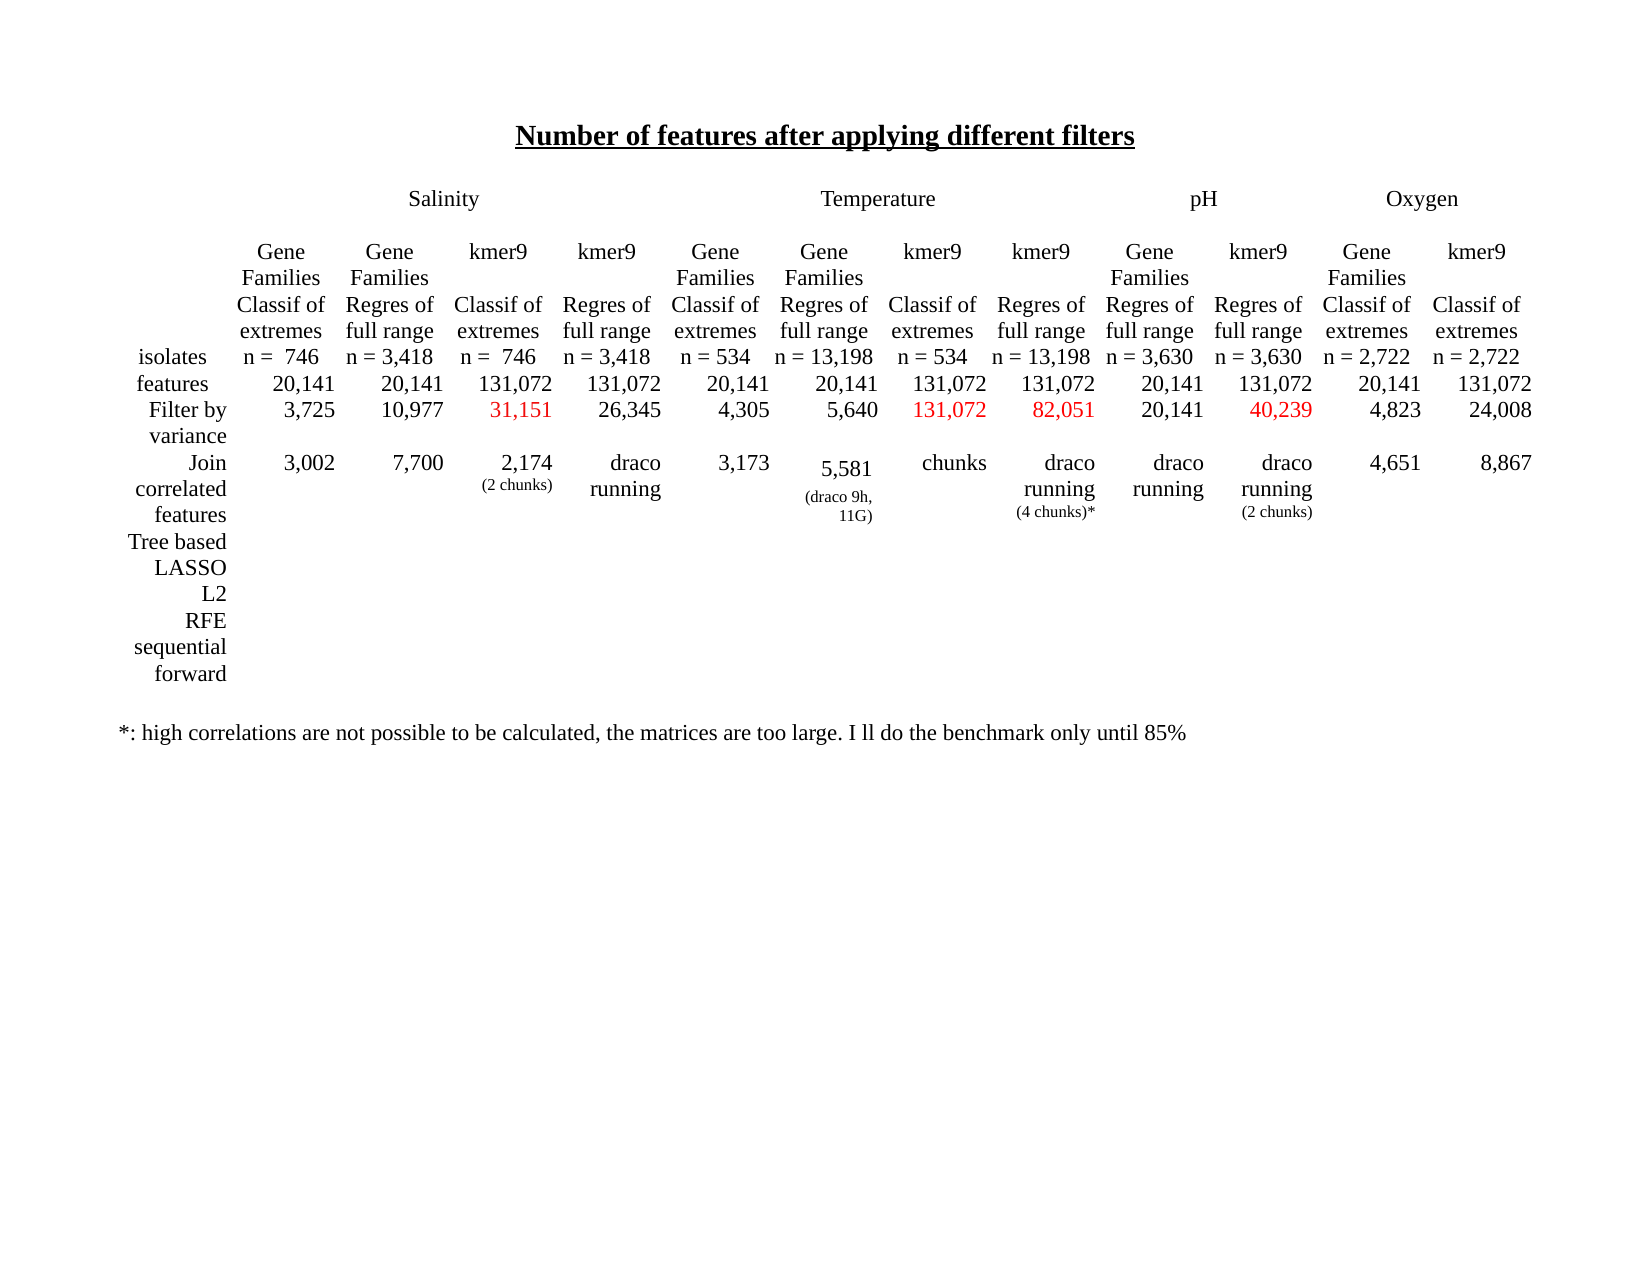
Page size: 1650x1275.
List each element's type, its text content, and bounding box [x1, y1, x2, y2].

table_cell features [118, 370, 227, 396]
table_cell isolates [118, 343, 227, 370]
table_cell [553, 633, 661, 686]
table_cell 131,072 [1204, 370, 1312, 396]
text *: high correlations are not possible to be calculated, the matrices are too large. I ll do the benchmark only until 85% [118, 719, 1532, 746]
table_cell [335, 607, 444, 633]
table_cell Join correlated features [118, 449, 227, 528]
table_cell RFE [118, 607, 227, 633]
table_cell Gene Families [1095, 238, 1204, 291]
table_cell [1095, 581, 1204, 607]
table_cell Gene Families [335, 238, 444, 291]
table_cell 4,305 [661, 396, 769, 449]
table_cell Gene Families [770, 238, 878, 291]
table_cell [1313, 607, 1421, 633]
table_header [118, 185, 227, 238]
table_cell 3,173 [661, 449, 769, 528]
table_cell [1313, 528, 1421, 554]
table_cell Regres of full range [1095, 291, 1204, 343]
table_cell [553, 528, 661, 554]
table_cell [118, 238, 227, 291]
table_cell [1204, 581, 1312, 607]
table_cell kmer9 [553, 238, 661, 291]
table_cell n = 3,630 [1095, 343, 1204, 370]
table_cell 20,141 [227, 370, 335, 396]
table_cell [770, 528, 878, 554]
table_cell [987, 528, 1095, 554]
table_cell [227, 528, 335, 554]
table_cell 131,072 [878, 396, 987, 449]
table_cell 40,239 [1204, 396, 1312, 449]
table_cell draco running [1095, 449, 1204, 528]
table_cell kmer9 [987, 238, 1095, 291]
table_cell [770, 581, 878, 607]
table_cell 4,823 [1313, 396, 1421, 449]
table_cell [1095, 528, 1204, 554]
table_cell 131,072 [553, 370, 661, 396]
table_cell 4,651 [1313, 449, 1421, 528]
table_cell [661, 581, 769, 607]
table_cell Classif of extremes [661, 291, 769, 343]
table_cell 10,977 [335, 396, 444, 449]
table_cell Filter by variance [118, 396, 227, 449]
table_cell 82,051 [987, 396, 1095, 449]
table_cell [878, 528, 987, 554]
table_cell [227, 581, 335, 607]
table_cell [1313, 633, 1421, 686]
table_cell L2 [118, 581, 227, 607]
table_cell n = 13,198 [987, 343, 1095, 370]
table_cell 5,581 (draco 9h, 11G) [770, 449, 878, 528]
table_cell [335, 554, 444, 581]
table_cell [227, 554, 335, 581]
table_cell [553, 554, 661, 581]
text Number of features after applying different filters [118, 118, 1532, 152]
table_cell Gene Families [661, 238, 769, 291]
table_cell [770, 554, 878, 581]
table_cell [118, 291, 227, 343]
table_cell n = 2,722 [1313, 343, 1421, 370]
table_cell 131,072 [1421, 370, 1532, 396]
table_cell n = 13,198 [770, 343, 878, 370]
table_cell [227, 607, 335, 633]
table_cell [553, 581, 661, 607]
table_cell 3,002 [227, 449, 335, 528]
table_cell [335, 581, 444, 607]
table_cell kmer9 [1204, 238, 1312, 291]
table_cell n = 3,418 [553, 343, 661, 370]
table_cell [1421, 528, 1532, 554]
table_cell 24,008 [1421, 396, 1532, 449]
table_cell draco running (4 chunks)* [987, 449, 1095, 528]
table_cell Regres of full range [553, 291, 661, 343]
table_cell 20,141 [1313, 370, 1421, 396]
table_cell Regres of full range [1204, 291, 1312, 343]
table_cell kmer9 [878, 238, 987, 291]
table_cell [1313, 554, 1421, 581]
table_cell Classif of extremes [1421, 291, 1532, 343]
table_cell [1421, 633, 1532, 686]
table_header Temperature [661, 185, 1095, 238]
table_cell [770, 633, 878, 686]
table_cell [1204, 528, 1312, 554]
table_cell [444, 607, 552, 633]
table_cell 7,700 [335, 449, 444, 528]
table_cell [1421, 581, 1532, 607]
table_cell Gene Families [1313, 238, 1421, 291]
table_cell [878, 581, 987, 607]
table_cell 20,141 [335, 370, 444, 396]
table_cell LASSO [118, 554, 227, 581]
table_cell 31,151 [444, 396, 552, 449]
table_cell draco running (2 chunks) [1204, 449, 1312, 528]
table_cell [335, 633, 444, 686]
table_cell [661, 633, 769, 686]
table_cell 8,867 [1421, 449, 1532, 528]
table_cell n = 3,418 [335, 343, 444, 370]
table_cell Regres of full range [770, 291, 878, 343]
table_cell [878, 633, 987, 686]
table_cell [1095, 633, 1204, 686]
table_cell Regres of full range [335, 291, 444, 343]
table_cell 26,345 [553, 396, 661, 449]
table_cell [987, 554, 1095, 581]
table_cell 20,141 [661, 370, 769, 396]
table_cell [1421, 554, 1532, 581]
table_cell Tree based [118, 528, 227, 554]
table_cell kmer9 [444, 238, 552, 291]
table_cell [444, 554, 552, 581]
table_cell 131,072 [878, 370, 987, 396]
table_cell n = 3,630 [1204, 343, 1312, 370]
table_cell n = 746 [227, 343, 335, 370]
table_cell Classif of extremes [878, 291, 987, 343]
table_cell [661, 554, 769, 581]
table_cell [987, 581, 1095, 607]
table_cell Classif of extremes [1313, 291, 1421, 343]
table_cell 131,072 [987, 370, 1095, 396]
table_cell n = 534 [661, 343, 769, 370]
table_cell chunks [878, 449, 987, 528]
table_cell [1421, 607, 1532, 633]
table_cell kmer9 [1421, 238, 1532, 291]
table_cell [553, 607, 661, 633]
table_cell [1204, 607, 1312, 633]
table_cell [878, 554, 987, 581]
table_cell [987, 607, 1095, 633]
table_cell [770, 607, 878, 633]
table_cell n = 746 [444, 343, 552, 370]
table_cell 3,725 [227, 396, 335, 449]
table_cell draco running [553, 449, 661, 528]
table_cell n = 534 [878, 343, 987, 370]
table_cell 20,141 [770, 370, 878, 396]
table_cell [1204, 554, 1312, 581]
table_cell Classif of extremes [444, 291, 552, 343]
table_cell 20,141 [1095, 370, 1204, 396]
table_cell [1095, 554, 1204, 581]
table_cell 20,141 [1095, 396, 1204, 449]
table_cell sequential forward [118, 633, 227, 686]
table_cell [661, 528, 769, 554]
table_cell [444, 633, 552, 686]
table_cell Regres of full range [987, 291, 1095, 343]
table_cell [661, 607, 769, 633]
table_cell Gene Families [227, 238, 335, 291]
table_cell [444, 528, 552, 554]
table_cell 131,072 [444, 370, 552, 396]
table_cell [987, 633, 1095, 686]
table_cell [878, 607, 987, 633]
table_cell [1313, 581, 1421, 607]
table_cell Classif of extremes [227, 291, 335, 343]
table_cell [444, 581, 552, 607]
table_cell 5,640 [770, 396, 878, 449]
table_header Oxygen [1313, 185, 1532, 238]
table_cell [227, 633, 335, 686]
table_cell n = 2,722 [1421, 343, 1532, 370]
table_cell [335, 528, 444, 554]
table_cell 2,174 (2 chunks) [444, 449, 552, 528]
table_header Salinity [227, 185, 661, 238]
table_cell [1095, 607, 1204, 633]
table_cell [1204, 633, 1312, 686]
table_header pH [1095, 185, 1312, 238]
